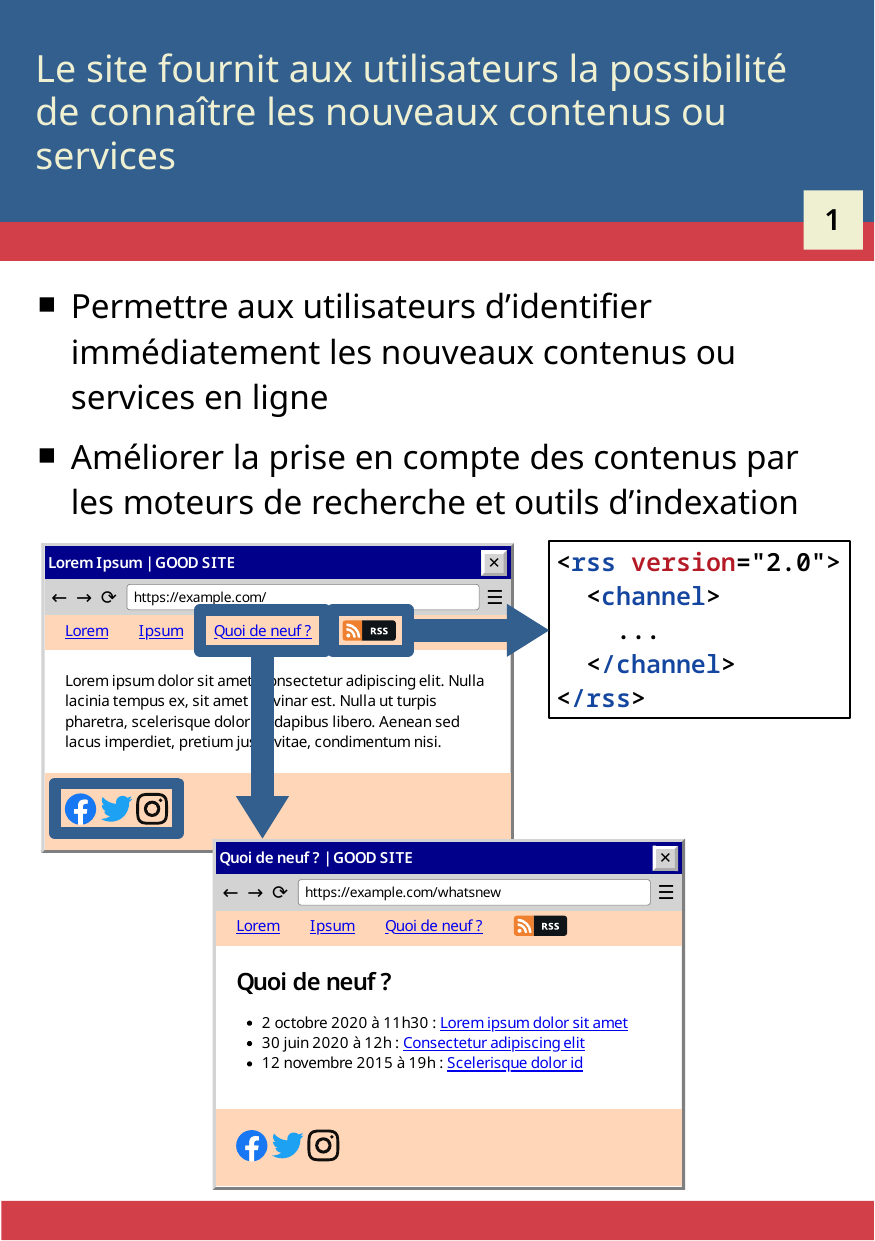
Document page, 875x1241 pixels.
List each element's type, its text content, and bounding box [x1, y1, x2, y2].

picture [212, 838, 686, 1190]
text_box 1 [803, 188, 863, 249]
text_box <rss version="2.0"> <channel> ... </channel> </rss> [549, 540, 851, 719]
title Le site fournit aux utilisateurs la possibilité de connaître les nouveaux contenus ou services [35, 13, 839, 213]
list Permettre aux utilisateurs d’identifier immédiatement les nouveaux contenus ou services en ligne Améliorer la prise en compte des contenus par les moteurs de recherche et outils d’indexation [264, 632, 839, 1111]
list Permettre aux utilisateurs d’identifier immédiatement les nouveaux contenus ou services en ligne Améliorer la prise en compte des contenus par les moteurs de recherche et outils d’indexation [23, 283, 839, 1111]
